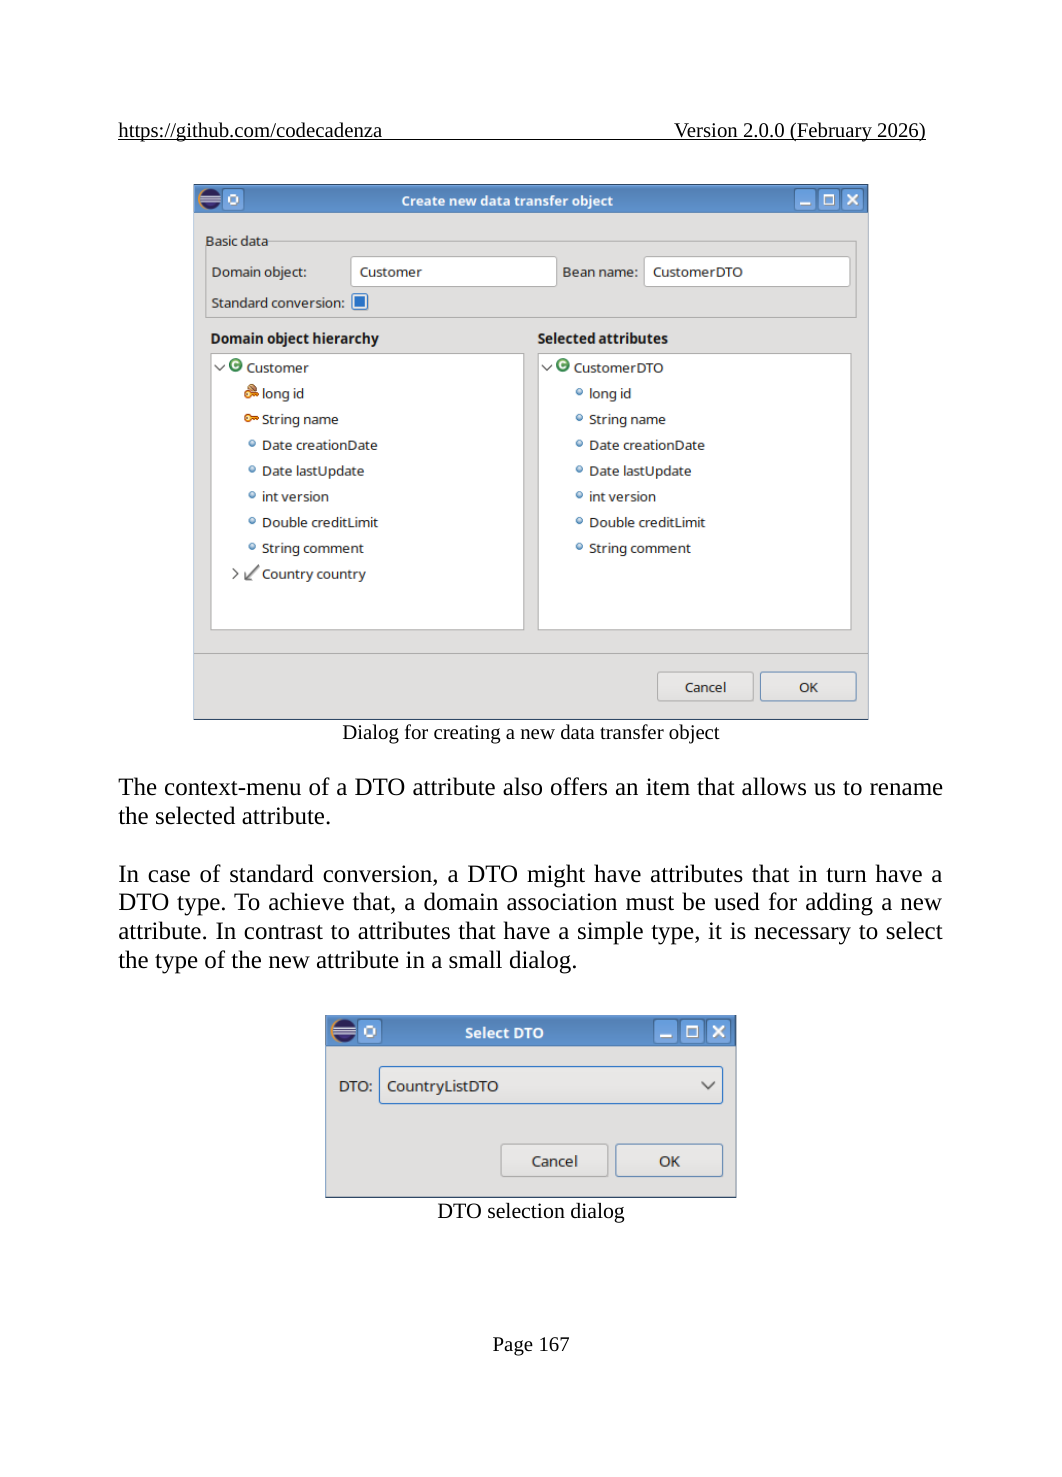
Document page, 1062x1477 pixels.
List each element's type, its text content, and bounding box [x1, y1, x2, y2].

text Dialog for creating a new data transfer object [193, 720, 868, 744]
picture [193, 184, 869, 720]
text In case of standard conversion, a DTO might have attributes that in turn have a DTO type. To achieve that, a domain association must be used for adding a new attribute. In contrast to attributes that have a simple type, it is necessary to select the type of the new attribute in a small dialog. [118, 859, 944, 974]
picture [325, 1015, 737, 1198]
text The context-menu of a DTO attribute also offers an item that allows us to rename the selected attribute. [118, 772, 944, 830]
text DTO selection dialog [325, 1198, 736, 1223]
